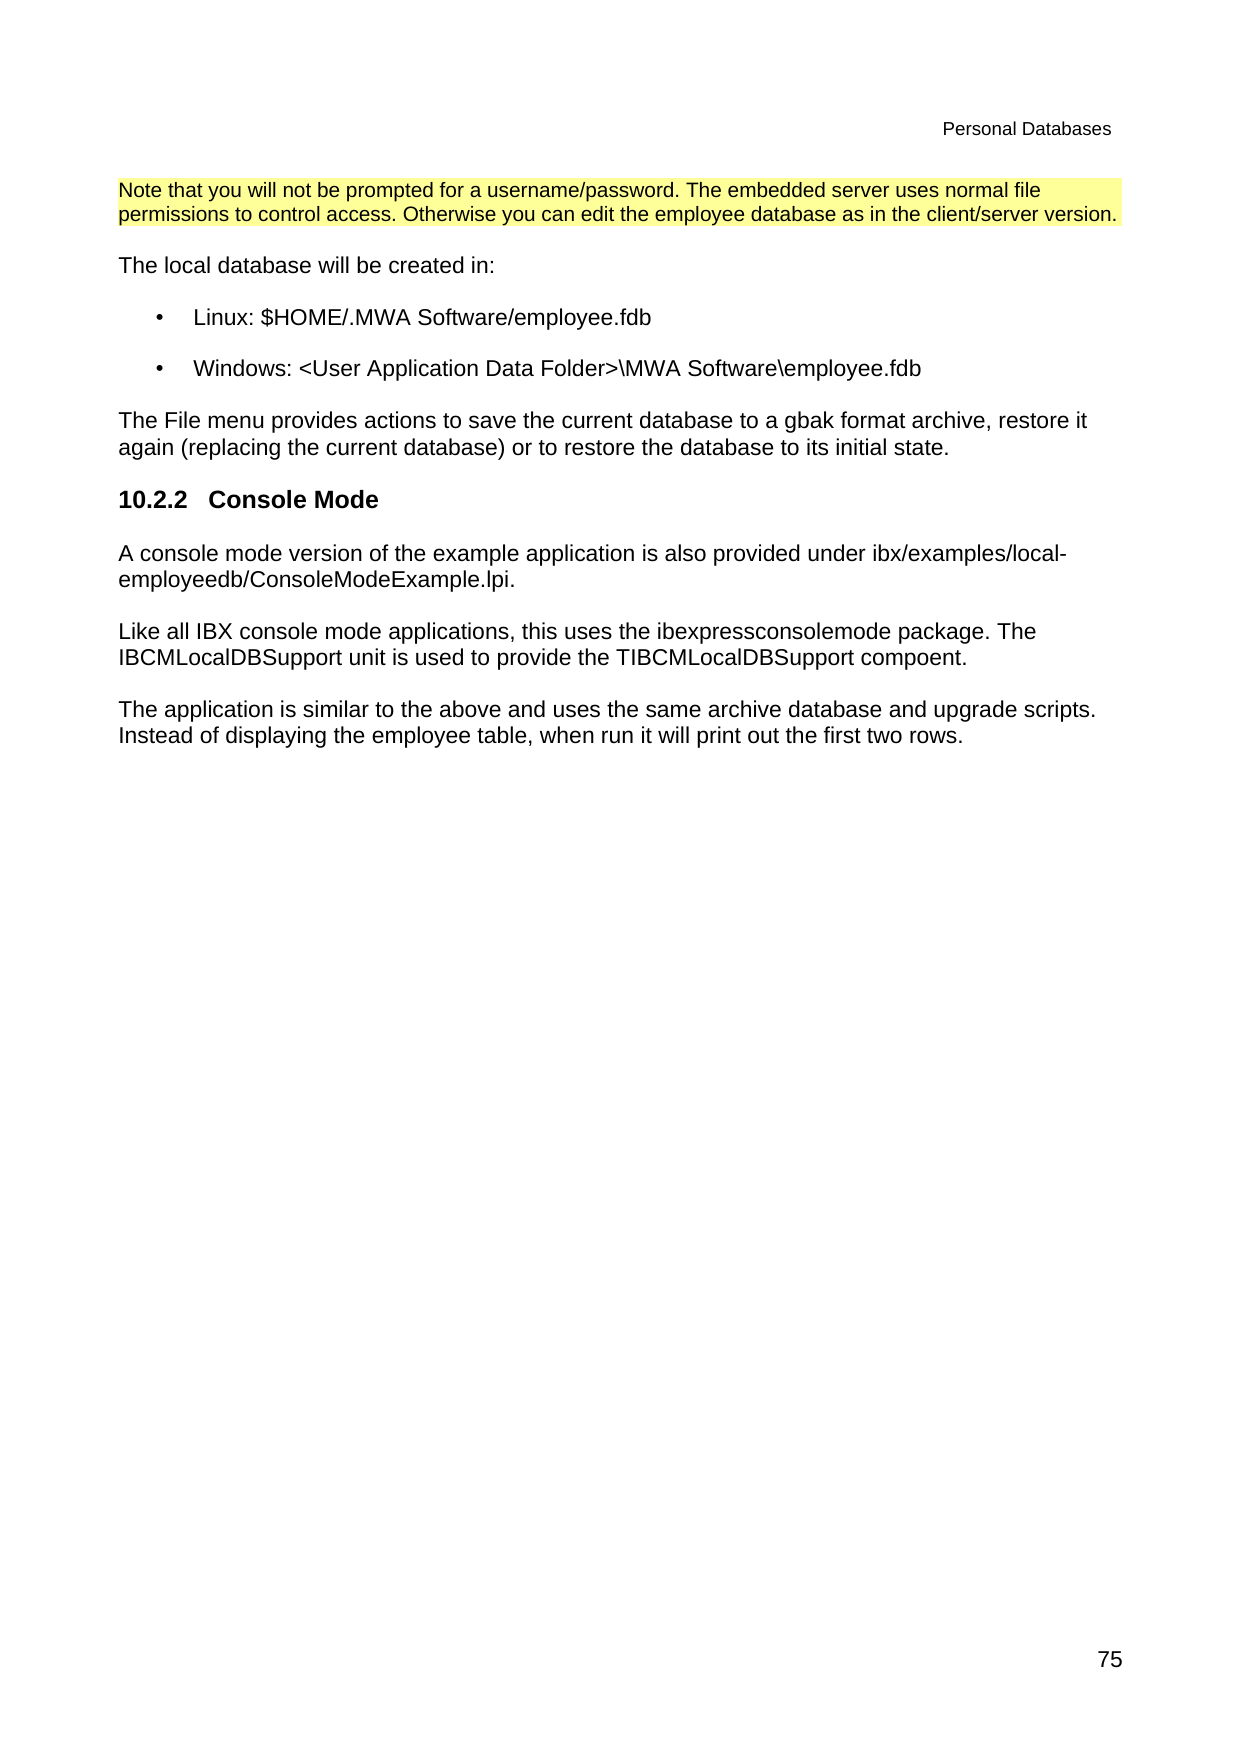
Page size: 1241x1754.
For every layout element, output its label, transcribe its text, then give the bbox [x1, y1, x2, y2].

text A console mode version of the example application is also provided under ibx/examples/local-employeedb/ConsoleModeExample.lpi. [118, 540, 1122, 592]
text The application is similar to the above and uses the same archive database and upgrade scripts. Instead of displaying the employee table, when run it will print out the first two rows. [118, 696, 1122, 749]
list Linux: $HOME/.MWA Software/employee.fdb [156, 303, 1122, 330]
list Windows: <User Application Data Folder>\MWA Software\employee.fdb [156, 355, 1122, 382]
subtitle Console Mode [118, 485, 1122, 514]
text The local database will be created in: [118, 252, 1122, 278]
text Like all IBX console mode applications, this uses the ibexpressconsolemode package. The IBCMLocalDBSupport unit is used to provide the TIBCMLocalDBSupport compoent. [118, 618, 1122, 671]
text Note that you will not be prompted for a username/password. The embedded server uses normal file permissions to control access. Otherwise you can edit the employee database as in the client/server version. [118, 178, 1122, 226]
text The File menu provides actions to save the current database to a gbak format archive, restore it again (replacing the current database) or to restore the database to its initial state. [118, 407, 1122, 460]
